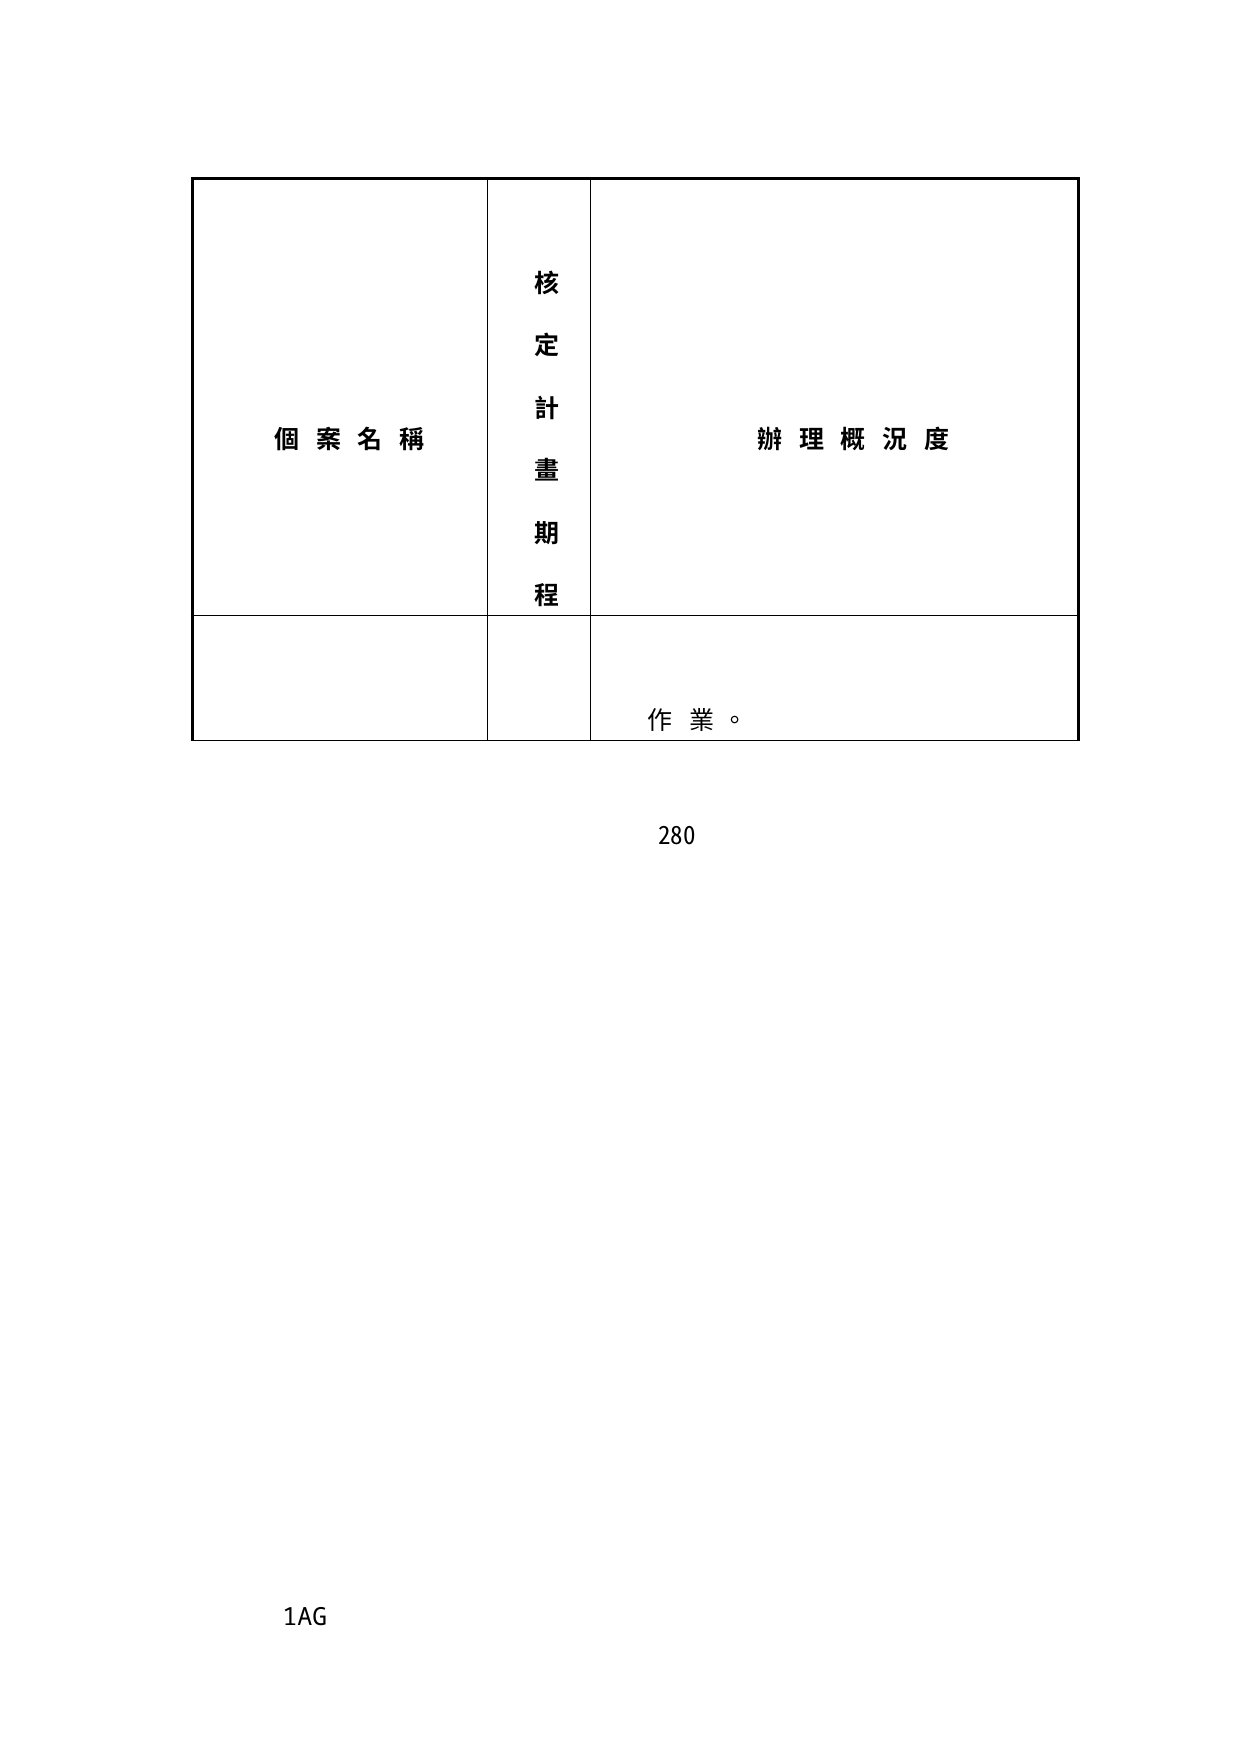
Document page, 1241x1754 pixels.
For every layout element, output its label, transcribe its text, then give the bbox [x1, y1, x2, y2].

table_header 個案名稱 [194, 180, 487, 615]
table_header 辦理概況度 [591, 180, 1077, 615]
table_cell [194, 616, 487, 740]
table_cell [488, 616, 590, 740]
table_cell 作業。 [591, 616, 1077, 740]
table_header 核定計畫期程 [488, 180, 590, 615]
